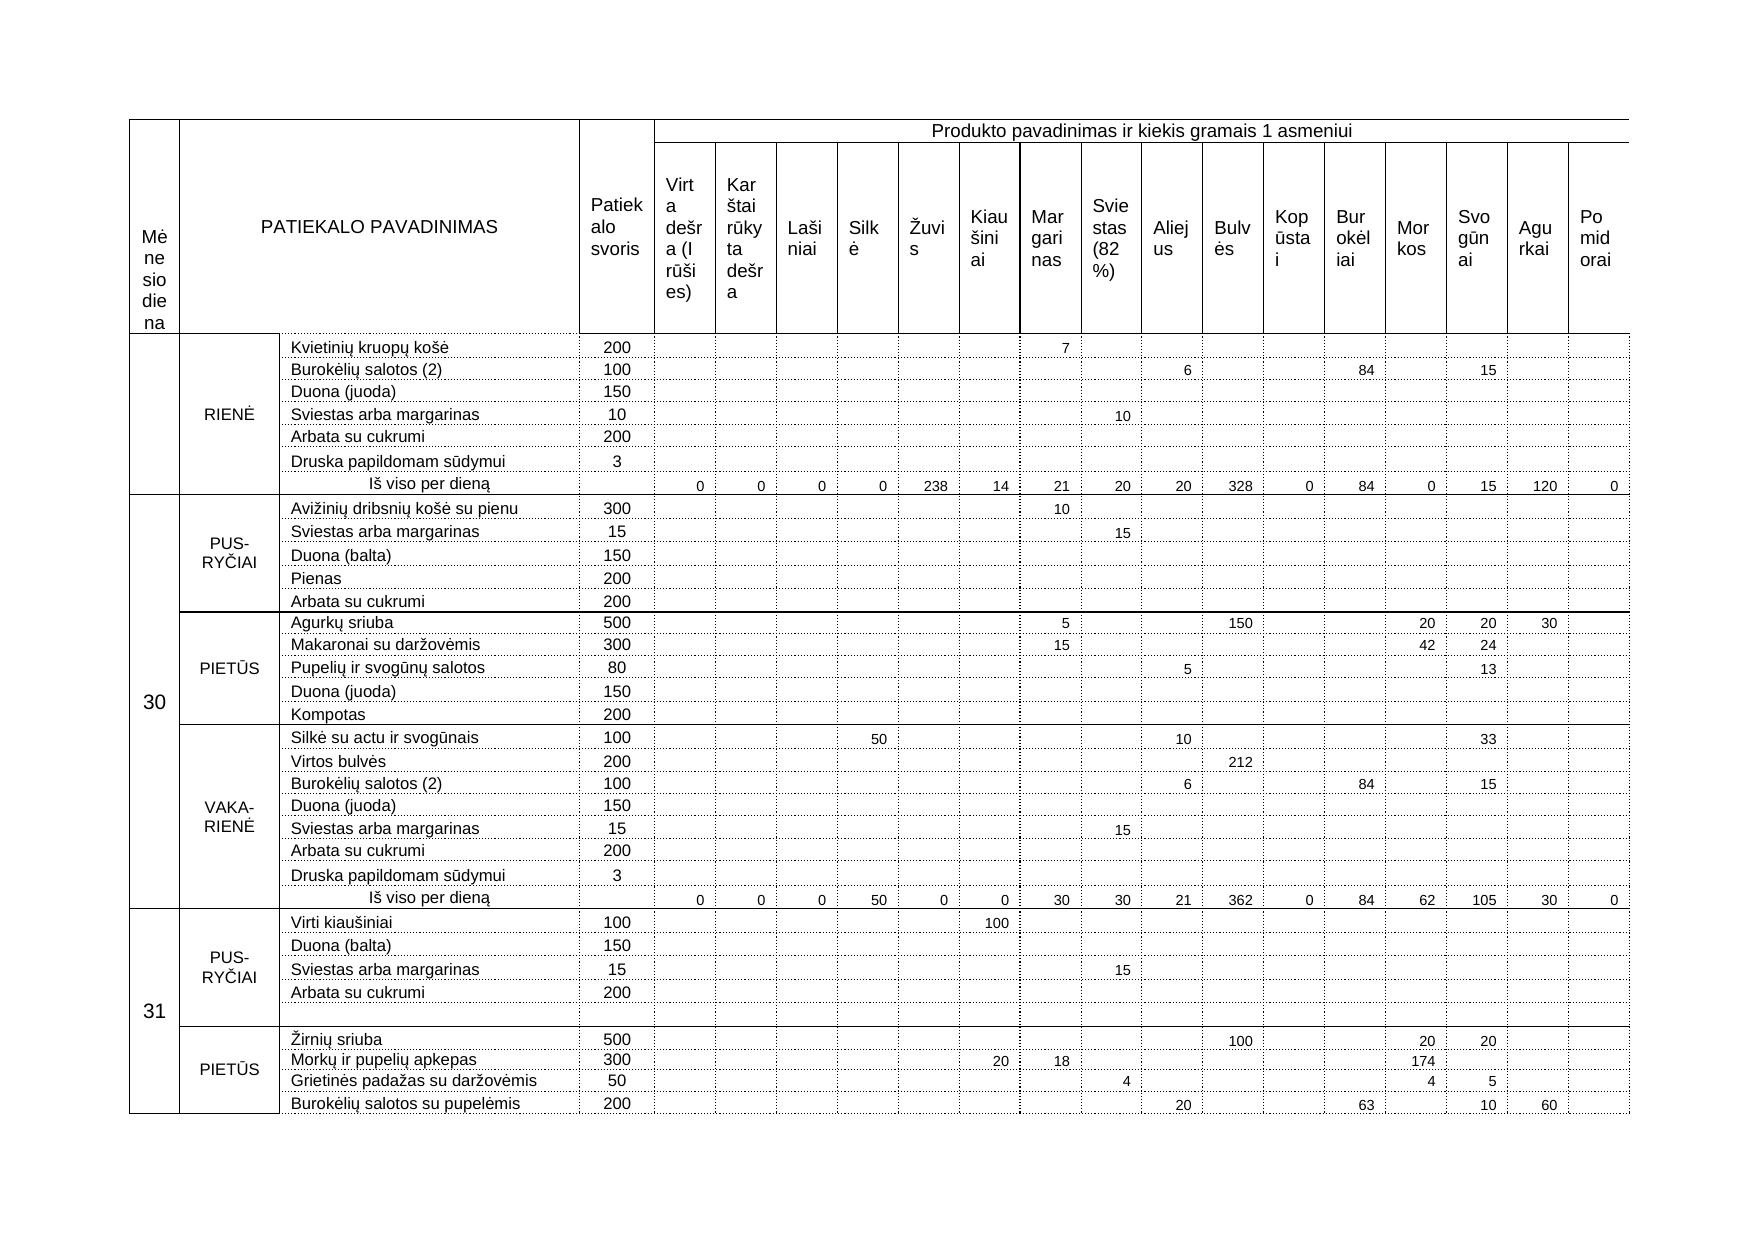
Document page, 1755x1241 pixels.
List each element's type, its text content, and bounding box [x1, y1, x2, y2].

table_cell [715, 655, 776, 677]
table_cell 120 [1508, 471, 1568, 494]
table_cell [776, 725, 837, 747]
table_cell [776, 677, 837, 701]
table_cell Morkų ir pupelių apkepas [280, 1049, 579, 1069]
table_cell [776, 932, 837, 955]
table_cell [959, 1027, 1020, 1049]
table_cell [1569, 495, 1629, 518]
table_cell [1508, 1049, 1568, 1069]
table_cell [1508, 357, 1568, 379]
table_cell Agurkų sriuba [280, 613, 579, 633]
table_cell [1386, 655, 1447, 677]
table_cell [776, 495, 837, 518]
table_cell [1203, 860, 1264, 885]
table_cell [1569, 771, 1629, 793]
table_cell [837, 860, 898, 885]
table_cell [1203, 955, 1264, 979]
table_cell [715, 613, 776, 633]
table_cell 15 [579, 518, 654, 541]
table_cell [1203, 565, 1264, 588]
table_cell [654, 860, 715, 885]
table_cell [1264, 334, 1325, 357]
table_cell [715, 633, 776, 655]
table_cell [715, 793, 776, 814]
table_cell Avižinių dribsnių košė su pienu [280, 495, 579, 518]
table_cell [1447, 748, 1507, 771]
table_cell [898, 955, 959, 979]
table_cell [1081, 1049, 1142, 1069]
table_cell [654, 588, 715, 611]
table_cell 0 [1264, 471, 1325, 494]
table_cell [1386, 588, 1447, 611]
table_cell 238 [898, 471, 959, 494]
table_cell [776, 748, 837, 771]
table_cell [898, 771, 959, 793]
table_cell [1386, 701, 1447, 724]
table_cell 200 [579, 565, 654, 588]
table_cell [654, 1049, 715, 1069]
table_cell PIETŪS [180, 1027, 279, 1113]
table_cell [1508, 932, 1568, 955]
table_cell [1508, 860, 1568, 885]
table_cell [1264, 1049, 1325, 1069]
table_cell [837, 1027, 898, 1049]
table_cell [1264, 565, 1325, 588]
table_cell [1508, 909, 1568, 932]
table_cell 42 [1386, 633, 1447, 655]
table_cell [1447, 588, 1507, 611]
table_cell [1569, 357, 1629, 379]
table_cell Lašiniai [777, 143, 837, 333]
table_cell [776, 1049, 837, 1069]
table_cell 0 [715, 471, 776, 494]
table_cell 21 [1142, 885, 1203, 908]
table_cell 0 [1569, 471, 1629, 494]
table_cell [715, 541, 776, 564]
table_cell [715, 979, 776, 1002]
table_cell [1081, 725, 1142, 747]
table_cell 4 [1386, 1069, 1447, 1091]
table_cell [898, 860, 959, 885]
table_cell Sviestas arba margarinas [280, 815, 579, 838]
table_cell Žuvis [899, 143, 959, 333]
table_cell [715, 932, 776, 955]
table_cell [1264, 701, 1325, 724]
table_cell 200 [579, 1091, 654, 1113]
table_cell 15 [1447, 471, 1507, 494]
table_cell [654, 1027, 715, 1049]
table_cell [959, 655, 1020, 677]
table_cell [1325, 1049, 1386, 1069]
table_cell [1142, 860, 1203, 885]
table_cell [1569, 541, 1629, 564]
table_cell [837, 424, 898, 446]
table_cell 0 [654, 471, 715, 494]
table_cell 100 [579, 771, 654, 793]
table_cell [715, 1069, 776, 1091]
table_cell [1325, 588, 1386, 611]
table_cell [1325, 909, 1386, 932]
table_cell [1508, 955, 1568, 979]
table_cell [1386, 838, 1447, 860]
table_cell [1020, 771, 1081, 793]
table_cell [1081, 979, 1142, 1002]
table_cell [776, 655, 837, 677]
table_cell 6 [1142, 357, 1203, 379]
table_cell [1020, 725, 1081, 747]
table_cell [1569, 655, 1629, 677]
table_cell 200 [579, 334, 654, 357]
table_cell [898, 565, 959, 588]
table_cell [1264, 793, 1325, 814]
table_cell [1203, 518, 1264, 541]
table_cell [1325, 424, 1386, 446]
table_cell [1142, 541, 1203, 564]
table_cell [654, 771, 715, 793]
table_cell [959, 979, 1020, 1002]
table_cell [959, 424, 1020, 446]
table_cell [1081, 793, 1142, 814]
table_cell [1447, 860, 1507, 885]
table_cell [959, 334, 1020, 357]
table_cell [776, 793, 837, 814]
table_cell [654, 677, 715, 701]
table_cell 3 [579, 860, 654, 885]
table_cell [1203, 424, 1264, 446]
table_cell [776, 1027, 837, 1049]
table_cell [898, 725, 959, 747]
table_cell [1142, 1049, 1203, 1069]
table_cell [1142, 793, 1203, 814]
table_cell 200 [579, 838, 654, 860]
table_cell [1020, 541, 1081, 564]
table_cell 100 [1203, 1027, 1264, 1049]
table_cell [1203, 655, 1264, 677]
table_cell [1447, 838, 1507, 860]
table_cell [837, 401, 898, 424]
table_cell [654, 815, 715, 838]
table_cell [1508, 495, 1568, 518]
table_cell [1081, 495, 1142, 518]
table_cell [898, 633, 959, 655]
table_cell [1325, 334, 1386, 357]
table_cell [959, 1002, 1020, 1026]
table_cell [776, 334, 837, 357]
table_cell [1020, 424, 1081, 446]
table_cell [1203, 401, 1264, 424]
table_cell [776, 424, 837, 446]
table_cell [1386, 424, 1447, 446]
table_cell [1569, 677, 1629, 701]
table_cell [837, 588, 898, 611]
table_cell [654, 495, 715, 518]
table_cell [1020, 860, 1081, 885]
table_cell [1081, 677, 1142, 701]
table_cell [1508, 588, 1568, 611]
table_cell [1325, 955, 1386, 979]
table_cell [1142, 518, 1203, 541]
table_cell 0 [1386, 471, 1447, 494]
table_cell [654, 518, 715, 541]
table_cell 200 [579, 748, 654, 771]
table_cell [579, 885, 654, 908]
table_cell [1020, 955, 1081, 979]
table_cell 0 [1264, 885, 1325, 908]
table_cell [1325, 495, 1386, 518]
table_cell [1386, 1091, 1447, 1113]
table_cell [898, 1069, 959, 1091]
table_cell [1508, 677, 1568, 701]
table_cell 0 [776, 885, 837, 908]
table_cell 200 [579, 424, 654, 446]
table_cell 80 [579, 655, 654, 677]
table_cell [1569, 955, 1629, 979]
table_cell 0 [715, 885, 776, 908]
table_cell [1264, 1069, 1325, 1091]
table_cell [1325, 979, 1386, 1002]
table_cell Kiaušiniai [960, 143, 1019, 333]
table_cell [1264, 495, 1325, 518]
table_cell [1264, 357, 1325, 379]
table_cell [776, 955, 837, 979]
table_cell [715, 588, 776, 611]
table_cell [959, 518, 1020, 541]
table_cell [837, 815, 898, 838]
table_cell [1020, 1069, 1081, 1091]
table_cell [1081, 334, 1142, 357]
table_cell [715, 725, 776, 747]
table_cell 20 [1081, 471, 1142, 494]
table_cell [715, 771, 776, 793]
table_cell [1081, 1002, 1142, 1026]
table_cell [776, 401, 837, 424]
table_cell [1142, 424, 1203, 446]
table_cell [776, 1091, 837, 1113]
table_cell [1508, 379, 1568, 401]
table_cell [1447, 1049, 1507, 1069]
table_cell Virtos bulvės [280, 748, 579, 771]
table_cell 24 [1447, 633, 1507, 655]
table_cell Makaronai su daržovėmis [280, 633, 579, 655]
table_cell [1325, 793, 1386, 814]
table_cell 20 [1386, 1027, 1447, 1049]
table_cell [1081, 424, 1142, 446]
table_cell [1508, 793, 1568, 814]
table_cell [898, 701, 959, 724]
table_cell [1569, 860, 1629, 885]
table_cell [1203, 677, 1264, 701]
table_cell 50 [837, 885, 898, 908]
table_cell [959, 955, 1020, 979]
table_cell [1508, 725, 1568, 747]
table_cell Iš viso per dieną [280, 471, 579, 494]
table_cell 20 [1447, 613, 1507, 633]
table_cell Pienas [280, 565, 579, 588]
table_cell [837, 677, 898, 701]
table_cell 21 [1020, 471, 1081, 494]
table_cell [1325, 725, 1386, 747]
table_cell [1447, 565, 1507, 588]
table_cell 30 [130, 495, 179, 908]
table_cell 30 [1508, 885, 1568, 908]
table_cell [1203, 357, 1264, 379]
table_cell [1569, 1069, 1629, 1091]
table_cell [1264, 815, 1325, 838]
table_cell [1020, 1027, 1081, 1049]
table_cell 150 [579, 677, 654, 701]
table_header Produkto pavadinimas ir kiekis gramais 1 asmeniui [655, 120, 1629, 142]
table_cell Morkos [1386, 143, 1446, 333]
table_cell [1142, 838, 1203, 860]
table_cell Žirnių sriuba [280, 1027, 579, 1049]
table_cell [959, 815, 1020, 838]
table_cell [1142, 932, 1203, 955]
table_cell 212 [1203, 748, 1264, 771]
table_cell [1508, 1027, 1568, 1049]
table_cell PUS- RYČIAI [180, 909, 279, 1026]
table_cell 200 [579, 979, 654, 1002]
table_cell [654, 725, 715, 747]
table_cell [1508, 518, 1568, 541]
table_cell [1203, 541, 1264, 564]
table_cell [654, 932, 715, 955]
table_cell [1264, 541, 1325, 564]
table_cell [654, 1091, 715, 1113]
table_cell [1020, 838, 1081, 860]
table_cell [898, 1049, 959, 1069]
table_cell 10 [1447, 1091, 1507, 1113]
table_cell [1325, 401, 1386, 424]
table_cell [837, 446, 898, 471]
table_cell [776, 565, 837, 588]
table_cell [1264, 1091, 1325, 1113]
table_cell [1508, 565, 1568, 588]
table_cell [837, 979, 898, 1002]
table_cell [1142, 565, 1203, 588]
table_cell Kompotas [280, 701, 579, 724]
table_cell [1325, 838, 1386, 860]
table_cell [715, 677, 776, 701]
table_cell [654, 633, 715, 655]
table_cell Virti kiaušiniai [280, 909, 579, 932]
table_cell [776, 613, 837, 633]
table_cell 20 [959, 1049, 1020, 1069]
table_cell [1142, 334, 1203, 357]
table_cell [1264, 633, 1325, 655]
table_cell [1569, 815, 1629, 838]
table_cell [1142, 401, 1203, 424]
table_cell Sviestas arba margarinas [280, 955, 579, 979]
table_cell [1020, 979, 1081, 1002]
table_cell [898, 613, 959, 633]
table_cell 14 [959, 471, 1020, 494]
table_cell [1569, 725, 1629, 747]
table_cell Burokėlių salotos (2) [280, 771, 579, 793]
table_cell 10 [579, 401, 654, 424]
table_cell [1386, 771, 1447, 793]
table_cell [898, 401, 959, 424]
table_cell [1508, 815, 1568, 838]
table_cell [959, 401, 1020, 424]
table_cell Aliejus [1142, 143, 1202, 333]
table_cell [1508, 701, 1568, 724]
table_cell 200 [579, 588, 654, 611]
table_cell [1386, 860, 1447, 885]
table_cell 33 [1447, 725, 1507, 747]
table_cell RIENĖ [180, 334, 279, 494]
table_cell 0 [837, 471, 898, 494]
table_cell [654, 701, 715, 724]
table_cell [1325, 565, 1386, 588]
table_cell [1081, 379, 1142, 401]
table_cell [837, 357, 898, 379]
table_header Mėnesio diena [130, 120, 179, 333]
table_cell [776, 701, 837, 724]
table_cell [1142, 446, 1203, 471]
table_cell [715, 518, 776, 541]
table_cell Kopūstai [1264, 143, 1324, 333]
table_cell [1203, 838, 1264, 860]
table_cell [654, 909, 715, 932]
table_cell [1508, 655, 1568, 677]
table_cell [1386, 565, 1447, 588]
table_cell [1264, 838, 1325, 860]
table_cell [1020, 909, 1081, 932]
table_cell [1081, 838, 1142, 860]
table_cell [1081, 909, 1142, 932]
table_cell [1142, 701, 1203, 724]
table_cell [776, 838, 837, 860]
table_header PATIEKALO PAVADINIMAS [180, 120, 579, 333]
table_cell [898, 793, 959, 814]
table_cell [1325, 1027, 1386, 1049]
table_cell [898, 748, 959, 771]
table_cell [1569, 1027, 1629, 1049]
table_cell [654, 334, 715, 357]
table_cell [1325, 613, 1386, 633]
table_cell [959, 1091, 1020, 1113]
table_cell [1264, 655, 1325, 677]
table_cell [654, 401, 715, 424]
table_cell [837, 565, 898, 588]
table_cell [776, 979, 837, 1002]
table_cell 0 [776, 471, 837, 494]
table_cell 100 [579, 357, 654, 379]
table_cell [959, 379, 1020, 401]
table_cell [715, 446, 776, 471]
table_cell [654, 1069, 715, 1091]
table_cell [1447, 446, 1507, 471]
table_cell [1203, 725, 1264, 747]
table_cell [579, 471, 654, 494]
table_cell [1264, 979, 1325, 1002]
table_cell [898, 446, 959, 471]
table_cell [715, 334, 776, 357]
table_cell [837, 955, 898, 979]
table_cell 10 [1081, 401, 1142, 424]
table_cell [1264, 518, 1325, 541]
table_cell Silkė [838, 143, 898, 333]
table_cell 0 [898, 885, 959, 908]
table_cell [1325, 541, 1386, 564]
table_cell PIETŪS [180, 613, 279, 724]
table_cell Burokėlių salotos (2) [280, 357, 579, 379]
table_cell [654, 655, 715, 677]
table_cell [654, 838, 715, 860]
table_cell [715, 1049, 776, 1069]
table_cell [654, 379, 715, 401]
table_cell 15 [1020, 633, 1081, 655]
table_cell 362 [1203, 885, 1264, 908]
table_cell 6 [1142, 771, 1203, 793]
table_cell [1508, 446, 1568, 471]
table_cell [837, 655, 898, 677]
table_cell [1569, 565, 1629, 588]
table_cell [1020, 1002, 1081, 1026]
table_cell [1569, 1002, 1629, 1026]
table_cell [959, 1069, 1020, 1091]
table_cell [1569, 909, 1629, 932]
table_cell [1386, 446, 1447, 471]
table_cell 5 [1020, 613, 1081, 633]
table_cell [898, 357, 959, 379]
table_cell [1569, 838, 1629, 860]
table_cell [837, 1091, 898, 1113]
table_cell [898, 424, 959, 446]
table_cell Svogūnai [1447, 143, 1507, 333]
table_cell Sviestas arba margarinas [280, 401, 579, 424]
table_cell [959, 932, 1020, 955]
table_cell [1325, 815, 1386, 838]
table_cell [1264, 860, 1325, 885]
table_cell [1325, 518, 1386, 541]
table_cell VAKA- RIENĖ [180, 725, 279, 908]
table_cell 150 [579, 541, 654, 564]
table_cell [1203, 909, 1264, 932]
table_cell [1142, 588, 1203, 611]
table_cell [1447, 793, 1507, 814]
table_cell 0 [959, 885, 1020, 908]
table_cell 30 [1020, 885, 1081, 908]
table_cell [1447, 518, 1507, 541]
table_cell [1569, 613, 1629, 633]
table_cell [837, 541, 898, 564]
table_cell 15 [579, 955, 654, 979]
table_cell [1142, 748, 1203, 771]
table_cell [776, 518, 837, 541]
table_cell [1447, 1002, 1507, 1026]
table_cell [1081, 588, 1142, 611]
table_cell [1447, 424, 1507, 446]
table_cell [1081, 633, 1142, 655]
table_cell [1264, 379, 1325, 401]
table_cell [959, 838, 1020, 860]
table_cell [959, 701, 1020, 724]
table_cell [1264, 725, 1325, 747]
table_cell [1569, 588, 1629, 611]
table_cell 328 [1203, 471, 1264, 494]
table_cell [837, 518, 898, 541]
table_cell [715, 909, 776, 932]
table_cell [1203, 1049, 1264, 1069]
table_cell 18 [1020, 1049, 1081, 1069]
table_cell [1325, 677, 1386, 701]
table_cell [1569, 446, 1629, 471]
table_cell [715, 955, 776, 979]
table_cell [837, 1002, 898, 1026]
table_cell [1264, 401, 1325, 424]
table_cell [776, 860, 837, 885]
table_cell 15 [579, 815, 654, 838]
table_cell 63 [1325, 1091, 1386, 1113]
table_cell [898, 655, 959, 677]
table_cell 20 [1386, 613, 1447, 633]
table_cell [715, 401, 776, 424]
table_cell [654, 541, 715, 564]
table_cell [1325, 1002, 1386, 1026]
table_cell [1081, 565, 1142, 588]
table_cell 84 [1325, 471, 1386, 494]
table_cell [1081, 541, 1142, 564]
table_cell [1386, 909, 1447, 932]
table_cell 30 [1081, 885, 1142, 908]
table_cell [1203, 588, 1264, 611]
table_cell [837, 771, 898, 793]
table_cell [1508, 401, 1568, 424]
table_cell 150 [579, 379, 654, 401]
table_cell [1569, 793, 1629, 814]
table_cell 105 [1447, 885, 1507, 908]
table_cell [1386, 932, 1447, 955]
table_cell [1386, 955, 1447, 979]
table_cell [959, 613, 1020, 633]
table_cell [1447, 401, 1507, 424]
table_cell [898, 495, 959, 518]
table_cell [715, 1002, 776, 1026]
table_cell Druska papildomam sūdymui [280, 860, 579, 885]
table_cell [959, 446, 1020, 471]
table_cell [837, 748, 898, 771]
table_cell [1569, 518, 1629, 541]
table_cell [1264, 771, 1325, 793]
table_cell [654, 748, 715, 771]
table_cell 3 [579, 446, 654, 471]
table_cell 30 [1508, 613, 1568, 633]
table_cell [1386, 541, 1447, 564]
table_cell 200 [579, 701, 654, 724]
table_cell [898, 909, 959, 932]
table_cell [898, 677, 959, 701]
table_cell [1020, 357, 1081, 379]
table_cell [1569, 401, 1629, 424]
table_cell [1203, 979, 1264, 1002]
table_cell [837, 838, 898, 860]
table_cell [1264, 748, 1325, 771]
table_cell 150 [1203, 613, 1264, 633]
table_cell Karštai rūkyta dešra [716, 143, 776, 333]
table_cell [1020, 401, 1081, 424]
table_cell [1142, 1027, 1203, 1049]
table_cell [959, 860, 1020, 885]
table_cell [1386, 677, 1447, 701]
table_cell [1569, 334, 1629, 357]
table_cell Iš viso per dieną [280, 885, 579, 908]
table_cell [898, 932, 959, 955]
table_cell [898, 979, 959, 1002]
table_cell [1264, 909, 1325, 932]
table_cell [715, 1027, 776, 1049]
table_cell [1386, 793, 1447, 814]
table_cell Arbata su cukrumi [280, 979, 579, 1002]
table_cell 150 [579, 793, 654, 814]
table_cell [776, 588, 837, 611]
table_cell [1264, 613, 1325, 633]
table_cell Arbata su cukrumi [280, 588, 579, 611]
table_cell [1020, 588, 1081, 611]
table_header Patiekalo svoris [580, 120, 654, 333]
table_cell [1081, 748, 1142, 771]
table_cell [1264, 446, 1325, 471]
table_cell 62 [1386, 885, 1447, 908]
table_cell [579, 1002, 654, 1026]
table_cell [654, 446, 715, 471]
table_cell [1020, 655, 1081, 677]
table_cell [1203, 495, 1264, 518]
table_cell [1142, 613, 1203, 633]
table_cell [898, 1091, 959, 1113]
table_cell [1569, 1091, 1629, 1113]
table_cell [654, 565, 715, 588]
table_cell Arbata su cukrumi [280, 424, 579, 446]
table_cell 15 [1081, 815, 1142, 838]
table_cell [715, 379, 776, 401]
table_cell [715, 424, 776, 446]
table_cell Duona (juoda) [280, 793, 579, 814]
table_cell [1508, 771, 1568, 793]
table_cell 5 [1447, 1069, 1507, 1091]
table_cell [1203, 793, 1264, 814]
table_cell [1264, 1002, 1325, 1026]
table_cell [959, 357, 1020, 379]
table_cell Grietinės padažas su daržovėmis [280, 1069, 579, 1091]
table_cell [1081, 613, 1142, 633]
table_cell [898, 815, 959, 838]
table_cell [959, 771, 1020, 793]
table_cell [1142, 955, 1203, 979]
table_cell [959, 677, 1020, 701]
table_cell [1203, 1002, 1264, 1026]
table_cell [1142, 1069, 1203, 1091]
table_cell Burokėlių salotos su pupelėmis [280, 1091, 579, 1113]
table_cell Burokėliai [1325, 143, 1385, 333]
table_cell [1264, 955, 1325, 979]
table_cell [1386, 748, 1447, 771]
table_cell [959, 495, 1020, 518]
table_cell [898, 1002, 959, 1026]
table_cell 174 [1386, 1049, 1447, 1069]
table_cell [1020, 677, 1081, 701]
table_cell [1325, 932, 1386, 955]
table_cell [1203, 1069, 1264, 1091]
table_cell [130, 334, 179, 494]
table_cell 500 [579, 1027, 654, 1049]
table_cell [1020, 701, 1081, 724]
table_cell [959, 565, 1020, 588]
table_cell [837, 793, 898, 814]
table_cell [1020, 748, 1081, 771]
table_cell [837, 932, 898, 955]
table_cell 20 [1142, 471, 1203, 494]
table_cell [1203, 633, 1264, 655]
table_cell 4 [1081, 1069, 1142, 1091]
table_cell [715, 748, 776, 771]
table_cell [1325, 1069, 1386, 1091]
table_cell [1569, 748, 1629, 771]
table_cell [1203, 379, 1264, 401]
table_cell [1081, 932, 1142, 955]
table_cell [1508, 424, 1568, 446]
table_cell Virta dešra (I rūšies) [655, 143, 715, 333]
table_cell [1447, 334, 1507, 357]
table_cell [1386, 815, 1447, 838]
table_cell 20 [1447, 1027, 1507, 1049]
table_cell Duona (juoda) [280, 677, 579, 701]
table_cell [898, 518, 959, 541]
table_cell Arbata su cukrumi [280, 838, 579, 860]
table_cell [1081, 446, 1142, 471]
table_cell [1447, 495, 1507, 518]
table_cell [837, 701, 898, 724]
table_cell [715, 838, 776, 860]
table_cell [1508, 1002, 1568, 1026]
table_cell 50 [579, 1069, 654, 1091]
table_cell [654, 424, 715, 446]
table_cell [898, 334, 959, 357]
table_cell [1508, 1069, 1568, 1091]
table_cell [1508, 334, 1568, 357]
table_cell [1203, 334, 1264, 357]
table_cell [959, 633, 1020, 655]
table_cell [1081, 860, 1142, 885]
table_cell [1081, 655, 1142, 677]
table_cell [1569, 979, 1629, 1002]
table_cell Druska papildomam sūdymui [280, 446, 579, 471]
table_cell [1386, 1002, 1447, 1026]
table_cell [1447, 979, 1507, 1002]
table_cell [280, 1002, 579, 1026]
table_cell [1447, 677, 1507, 701]
table_cell [715, 565, 776, 588]
table_cell [1447, 541, 1507, 564]
table_cell 10 [1020, 495, 1081, 518]
table_cell [1386, 357, 1447, 379]
table_cell 84 [1325, 885, 1386, 908]
table_cell [654, 613, 715, 633]
table_cell 10 [1142, 725, 1203, 747]
table_cell PUS- RYČIAI [180, 495, 279, 611]
table_cell [1142, 677, 1203, 701]
table_cell 5 [1142, 655, 1203, 677]
table_cell [715, 357, 776, 379]
table_cell [654, 955, 715, 979]
table_cell [1264, 588, 1325, 611]
table_cell [1203, 1091, 1264, 1113]
table_cell [959, 725, 1020, 747]
table_cell [776, 357, 837, 379]
table_cell [959, 541, 1020, 564]
table_cell Duona (balta) [280, 932, 579, 955]
table_cell [1142, 909, 1203, 932]
table_cell [654, 793, 715, 814]
table_cell [1325, 446, 1386, 471]
table_cell [1264, 932, 1325, 955]
table_cell [959, 588, 1020, 611]
table_cell [715, 1091, 776, 1113]
table_cell [1508, 979, 1568, 1002]
table_cell 300 [579, 633, 654, 655]
table_cell [1020, 518, 1081, 541]
table_cell [1264, 677, 1325, 701]
table_cell [1081, 771, 1142, 793]
table_cell Sviestas arba margarinas [280, 518, 579, 541]
table_cell 84 [1325, 771, 1386, 793]
table_cell [1447, 909, 1507, 932]
table_cell [715, 701, 776, 724]
table_cell [1081, 357, 1142, 379]
table_cell [1081, 701, 1142, 724]
table_cell 60 [1508, 1091, 1568, 1113]
table_cell Pomidorai [1569, 143, 1629, 333]
table_cell [1386, 379, 1447, 401]
table_cell Margarinas [1021, 143, 1081, 333]
table_cell [1508, 838, 1568, 860]
table_cell [1447, 815, 1507, 838]
table_cell 15 [1447, 771, 1507, 793]
table_cell [837, 613, 898, 633]
table_cell Duona (balta) [280, 541, 579, 564]
table_cell [1386, 334, 1447, 357]
table_cell [837, 1069, 898, 1091]
table_cell [837, 633, 898, 655]
table_cell [1325, 379, 1386, 401]
table_cell [898, 838, 959, 860]
table_cell [1386, 495, 1447, 518]
table_cell 13 [1447, 655, 1507, 677]
table_cell [1142, 379, 1203, 401]
table_cell [1508, 541, 1568, 564]
table_cell Bulvės [1203, 143, 1263, 333]
table_cell [1508, 748, 1568, 771]
table_cell [715, 860, 776, 885]
table_cell [837, 379, 898, 401]
table_cell [1142, 815, 1203, 838]
table_cell 150 [579, 932, 654, 955]
table_cell [776, 446, 837, 471]
table_cell [1569, 633, 1629, 655]
table_cell [776, 1069, 837, 1091]
table_cell 500 [579, 613, 654, 633]
table_cell 15 [1081, 518, 1142, 541]
table_cell Duona (juoda) [280, 379, 579, 401]
table_cell [715, 815, 776, 838]
table_cell [1020, 932, 1081, 955]
table_cell [1325, 701, 1386, 724]
table_cell [1447, 701, 1507, 724]
table_cell [898, 379, 959, 401]
table_cell [1020, 815, 1081, 838]
table_cell [1264, 1027, 1325, 1049]
table_cell [1569, 701, 1629, 724]
table_cell 100 [579, 725, 654, 747]
table_cell [898, 588, 959, 611]
table_cell [1325, 860, 1386, 885]
table_cell 100 [579, 909, 654, 932]
table_cell [959, 793, 1020, 814]
table_cell [1020, 793, 1081, 814]
table_cell [1325, 748, 1386, 771]
table_cell [1203, 446, 1264, 471]
table_cell [1386, 518, 1447, 541]
table_cell [1203, 771, 1264, 793]
table_cell [1142, 495, 1203, 518]
table_cell [1142, 1002, 1203, 1026]
table_cell [1386, 401, 1447, 424]
table_cell 100 [959, 909, 1020, 932]
table_cell [1386, 725, 1447, 747]
table_cell 20 [1142, 1091, 1203, 1113]
table_cell [1020, 379, 1081, 401]
table_cell [1203, 815, 1264, 838]
table_cell [1569, 1049, 1629, 1069]
table_cell [1508, 633, 1568, 655]
table_cell Sviestas (82%) [1082, 143, 1141, 333]
table_cell [1447, 932, 1507, 955]
table_cell [776, 633, 837, 655]
table_cell Kvietinių kruopų košė [280, 333, 579, 357]
table_cell [1203, 932, 1264, 955]
table_cell [1569, 424, 1629, 446]
table_cell 84 [1325, 357, 1386, 379]
table_cell 15 [1081, 955, 1142, 979]
table_cell [1447, 379, 1507, 401]
table_cell [1020, 565, 1081, 588]
table_cell [776, 771, 837, 793]
table_cell [898, 1027, 959, 1049]
table_cell [1203, 701, 1264, 724]
table_cell 0 [1569, 885, 1629, 908]
table_cell [654, 357, 715, 379]
table_cell [1569, 379, 1629, 401]
table_cell [837, 495, 898, 518]
table_cell [1142, 633, 1203, 655]
table_cell [776, 909, 837, 932]
table_cell 15 [1447, 357, 1507, 379]
table_cell [1386, 979, 1447, 1002]
table_cell 31 [130, 909, 179, 1113]
table_cell [776, 541, 837, 564]
table_cell [1081, 1027, 1142, 1049]
table_cell [776, 379, 837, 401]
table_cell [837, 334, 898, 357]
table_cell [776, 1002, 837, 1026]
table_cell [959, 748, 1020, 771]
table_cell [1447, 955, 1507, 979]
table_cell Pupelių ir svogūnų salotos [280, 655, 579, 677]
table_cell [1020, 1091, 1081, 1113]
table_cell [1264, 424, 1325, 446]
table_cell [715, 495, 776, 518]
table_cell 7 [1020, 334, 1081, 357]
table_cell [898, 541, 959, 564]
table_cell 300 [579, 1049, 654, 1069]
table_cell [837, 909, 898, 932]
table_cell 0 [654, 885, 715, 908]
table_cell 300 [579, 495, 654, 518]
table_cell [837, 1049, 898, 1069]
table_cell [1325, 655, 1386, 677]
table_cell [1081, 1091, 1142, 1113]
table_cell [654, 979, 715, 1002]
table_cell 50 [837, 725, 898, 747]
table_cell [1142, 979, 1203, 1002]
table_cell [654, 1002, 715, 1026]
table_cell [1569, 932, 1629, 955]
table_cell [1020, 446, 1081, 471]
table_cell Agurkai [1508, 143, 1568, 333]
table_cell [776, 815, 837, 838]
table_cell [1325, 633, 1386, 655]
table_cell Silkė su actu ir svogūnais [280, 725, 579, 747]
